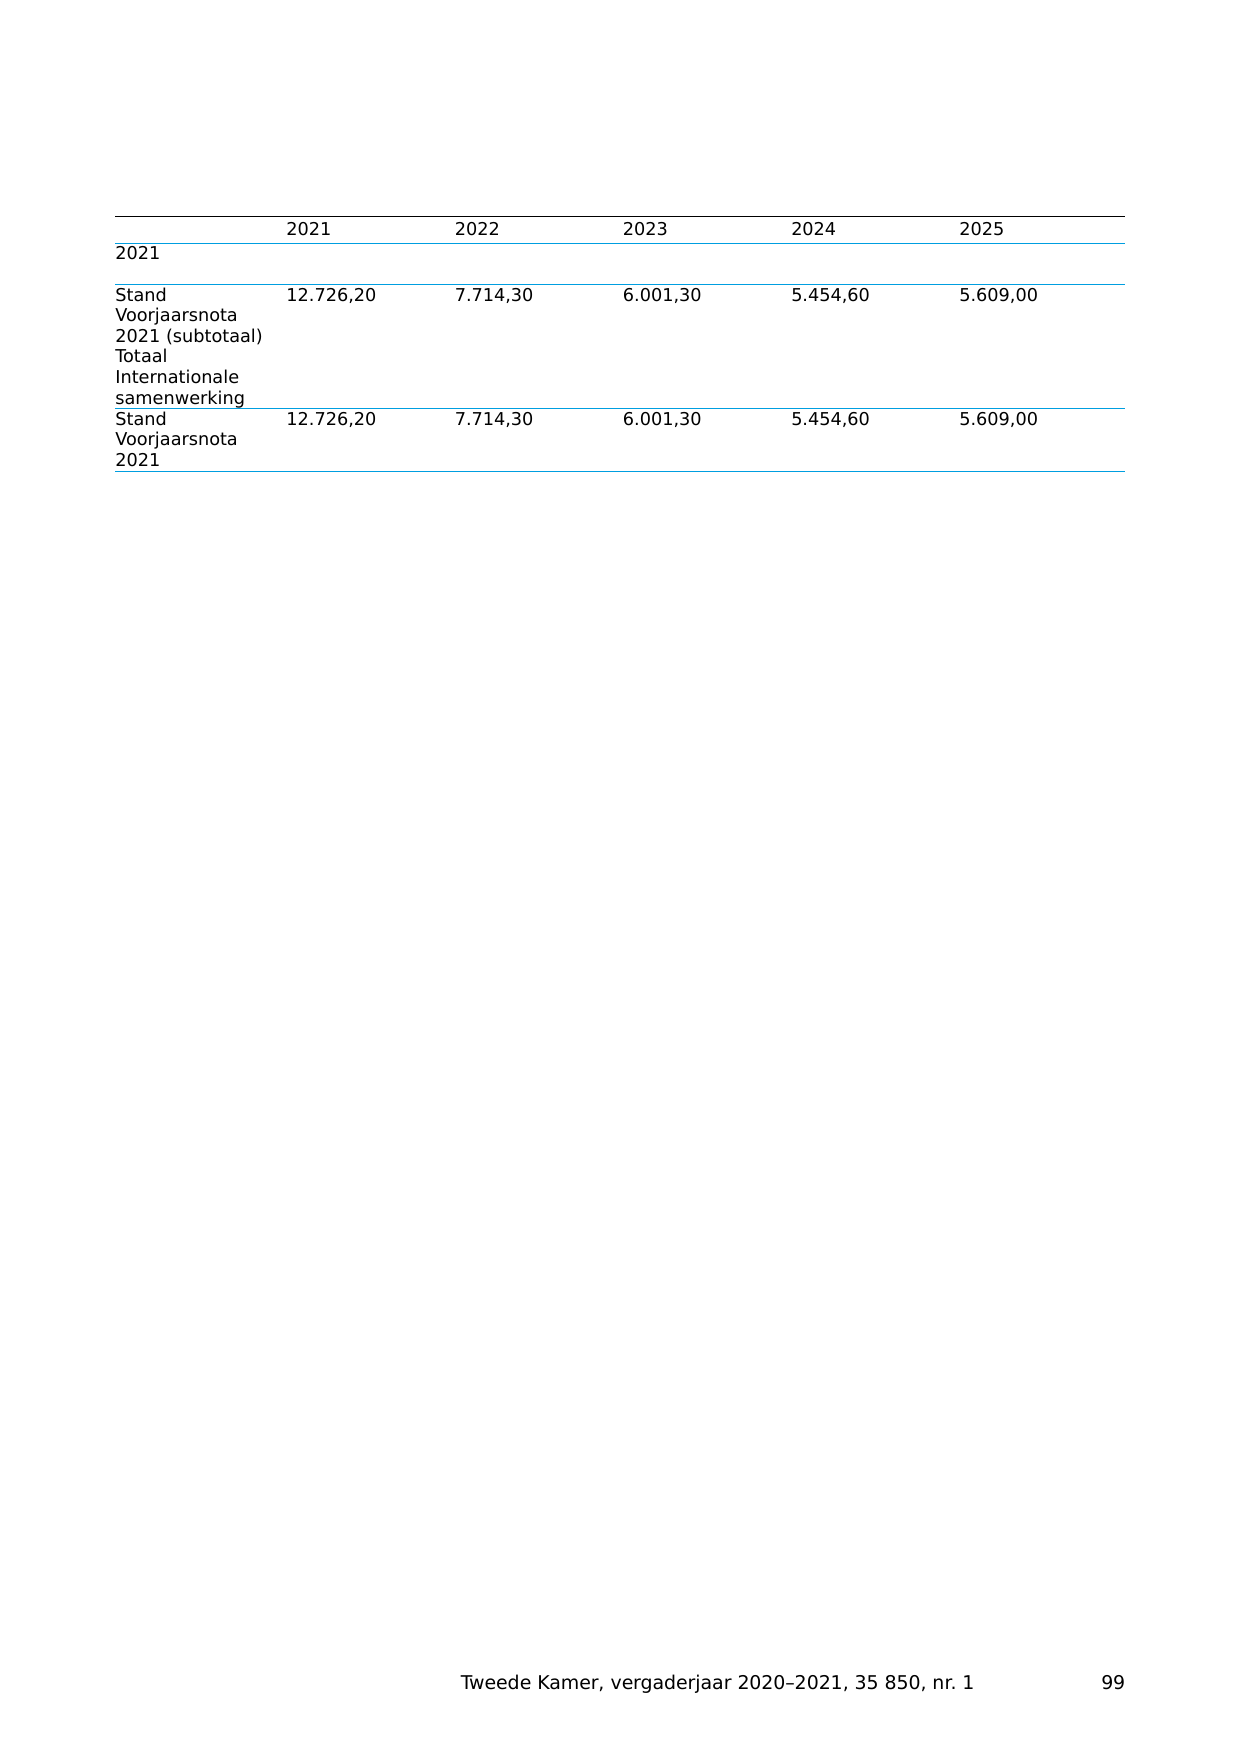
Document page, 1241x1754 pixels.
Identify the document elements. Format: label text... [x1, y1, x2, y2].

table_cell 7.714,30 [452, 409, 620, 471]
table_cell [283, 263, 452, 284]
table_cell 6.001,30 [620, 409, 788, 471]
table_cell 12.726,20 [283, 285, 452, 346]
table_cell 2022 [452, 217, 620, 243]
table_cell 6.001,30 [620, 285, 788, 346]
table_header IXA NATIONALE SCHULD (TRANSACTIEBASIS): NIET-BELASTINGONTVANGSTEN [115, 191, 1125, 216]
table_cell 2021 [283, 217, 452, 243]
table_cell [115, 217, 283, 243]
table_cell [283, 244, 452, 263]
table_cell [452, 263, 620, 284]
table_cell Stand Voorjaarsnota 2021 (subtotaal) [115, 285, 283, 346]
table_cell [452, 346, 620, 408]
table_cell 2021 [115, 244, 283, 263]
table_cell [788, 263, 956, 284]
table_cell 5.609,00 [956, 409, 1125, 471]
table_cell [115, 263, 283, 284]
table_cell 2023 [620, 217, 788, 243]
table_cell [620, 346, 788, 408]
table_cell 5.454,60 [788, 409, 956, 471]
table_cell 2025 [956, 217, 1125, 243]
table_cell [620, 244, 788, 263]
table_cell [956, 244, 1125, 263]
table_cell 12.726,20 [283, 409, 452, 471]
table_cell [788, 346, 956, 408]
table_cell [620, 263, 788, 284]
table_cell 5.609,00 [956, 285, 1125, 346]
table_cell [956, 346, 1125, 408]
table_cell 5.454,60 [788, 285, 956, 346]
table_cell [956, 263, 1125, 284]
table_cell 7.714,30 [452, 285, 620, 346]
table_cell [283, 346, 452, 408]
table_cell [788, 244, 956, 263]
table_cell [452, 244, 620, 263]
table_cell Stand Voorjaarsnota 2021 [115, 409, 283, 471]
table_cell Totaal Internationale samenwerking [115, 346, 283, 408]
table_cell 2024 [788, 217, 956, 243]
